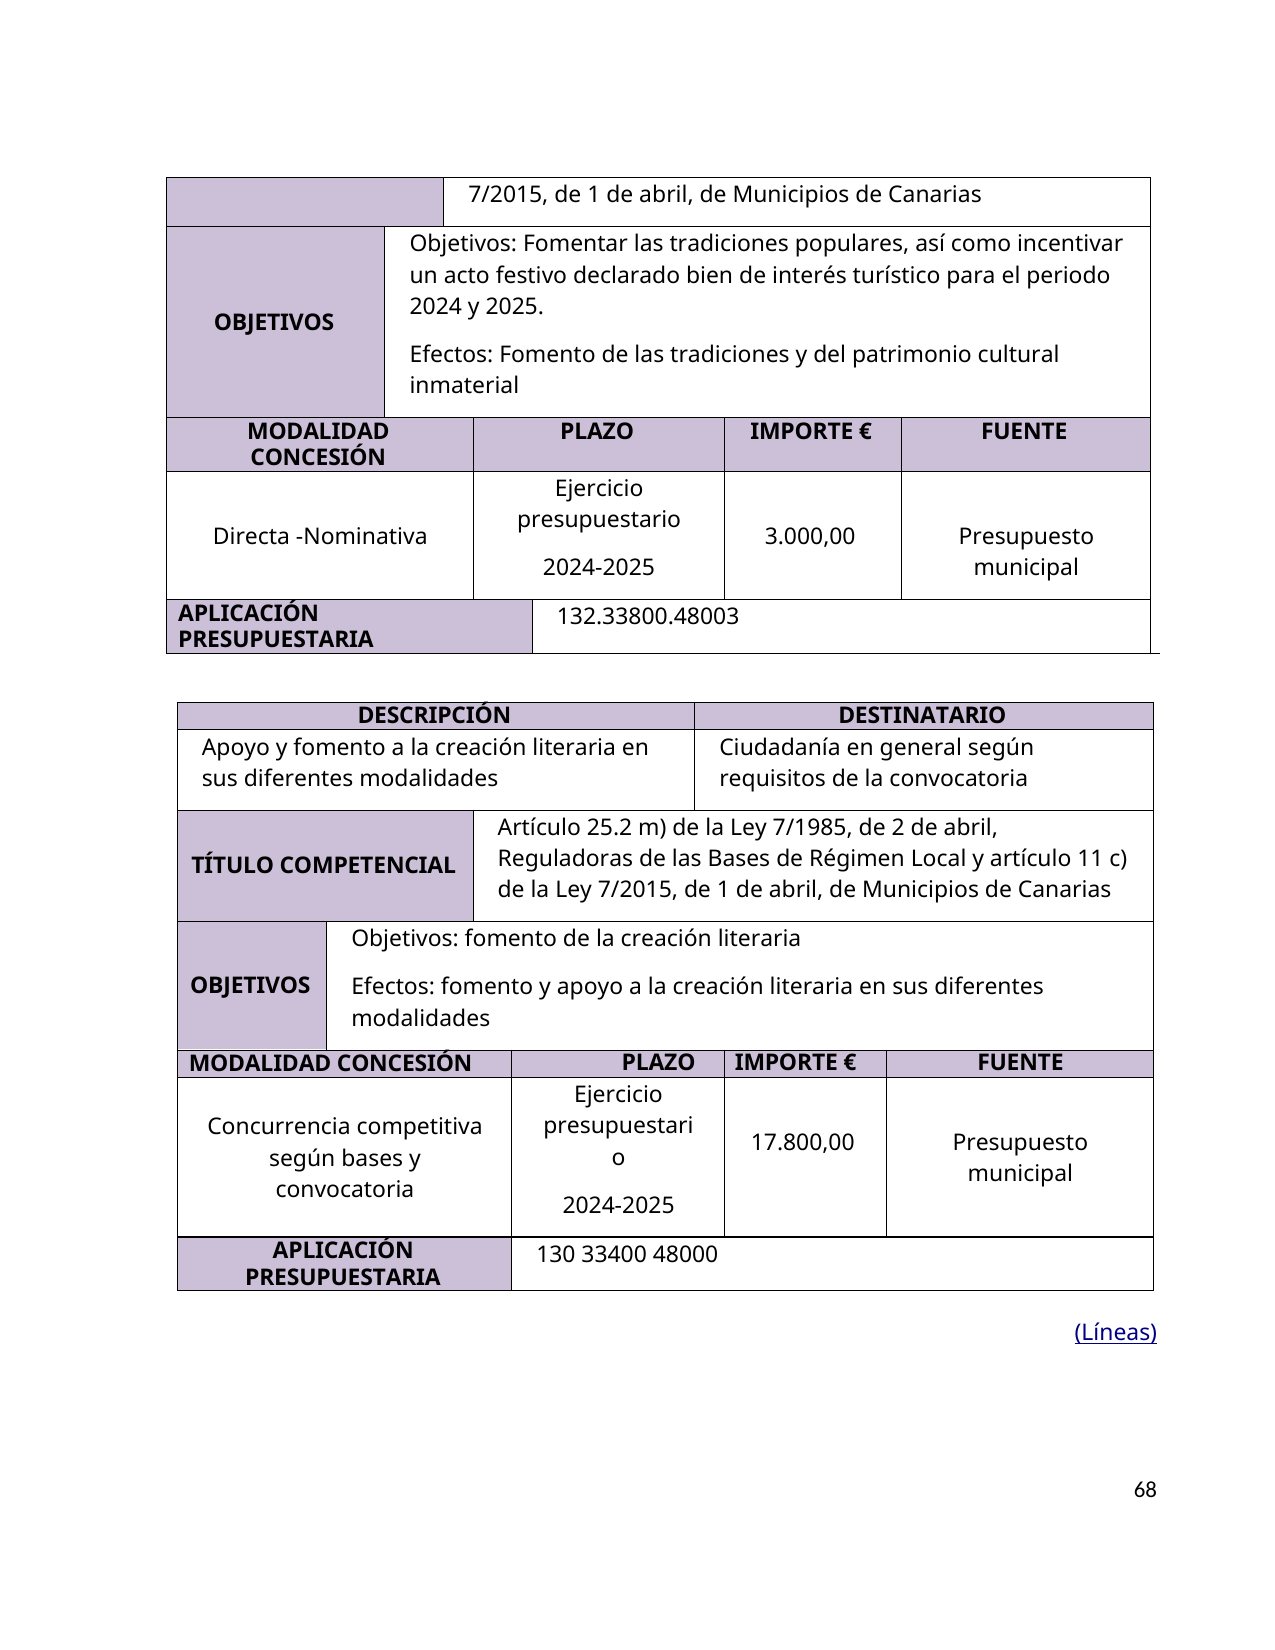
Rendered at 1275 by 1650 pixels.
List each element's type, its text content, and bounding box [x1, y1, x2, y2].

table_cell PLAZO [474, 418, 724, 471]
table_header DESCRIPCIÓN [178, 703, 694, 729]
text (Líneas) [177, 1316, 1157, 1347]
table_cell 130 33400 48000 [512, 1238, 1153, 1290]
table_cell IMPORTE € [725, 1051, 886, 1077]
table_cell PLAZO [512, 1051, 724, 1077]
table_cell Artículo 25.2 m) de la Ley 7/1985, de 2 de abril, Reguladoras de las Bases de Régimen Local y artículo 11 c) de la Ley 7/2015, de 1 de abril, de Municipios de Canarias [474, 811, 1153, 921]
table_cell [167, 178, 443, 226]
table_cell OBJETIVOS [178, 922, 326, 1049]
table_cell Ejercicio presupuestario 2024-2025 [512, 1078, 724, 1236]
table_cell Objetivos: fomento de la creación literaria Efectos: fomento y apoyo a la creación literaria en sus diferentes modalidades [327, 922, 1153, 1049]
table_cell Objetivos: Fomentar las tradiciones populares, así como incentivar un acto festivo declarado bien de interés turístico para el periodo 2024 y 2025. Efectos: Fomento de las tradiciones y del patrimonio cultural inmaterial [385, 227, 1150, 417]
table_cell Directa -Nominativa [167, 472, 473, 599]
table_cell TÍTULO COMPETENCIAL [178, 811, 473, 921]
table_cell Apoyo y fomento a la creación literaria en sus diferentes modalidades [178, 730, 694, 809]
table_header DESTINATARIO [695, 703, 1153, 729]
table_cell 132.33800.48003 [533, 600, 1150, 653]
table_cell 3.000,00 [725, 472, 901, 599]
table_cell 17.800,00 [725, 1078, 886, 1236]
table_cell Ciudadanía en general según requisitos de la convocatoria [695, 730, 1153, 809]
table_cell FUENTE [902, 418, 1150, 471]
table_cell Concurrencia competitiva según bases y convocatoria [178, 1078, 511, 1236]
table_cell FUENTE [887, 1051, 1153, 1077]
table_cell Ejercicio presupuestario 2024-2025 [474, 472, 724, 599]
table_cell MODALIDAD CONCESIÓN [178, 1051, 511, 1077]
table_cell Presupuesto municipal [902, 472, 1150, 599]
table_cell 7/2015, de 1 de abril, de Municipios de Canarias [444, 178, 1150, 226]
table_cell APLICACIÓN PRESUPUESTARIA [167, 600, 532, 653]
table_cell Presupuesto municipal [887, 1078, 1153, 1236]
table_cell IMPORTE € [725, 418, 901, 471]
table_cell OBJETIVOS [167, 227, 384, 417]
table_cell MODALIDAD CONCESIÓN [167, 418, 473, 471]
table_cell APLICACIÓN PRESUPUESTARIA [178, 1238, 511, 1290]
